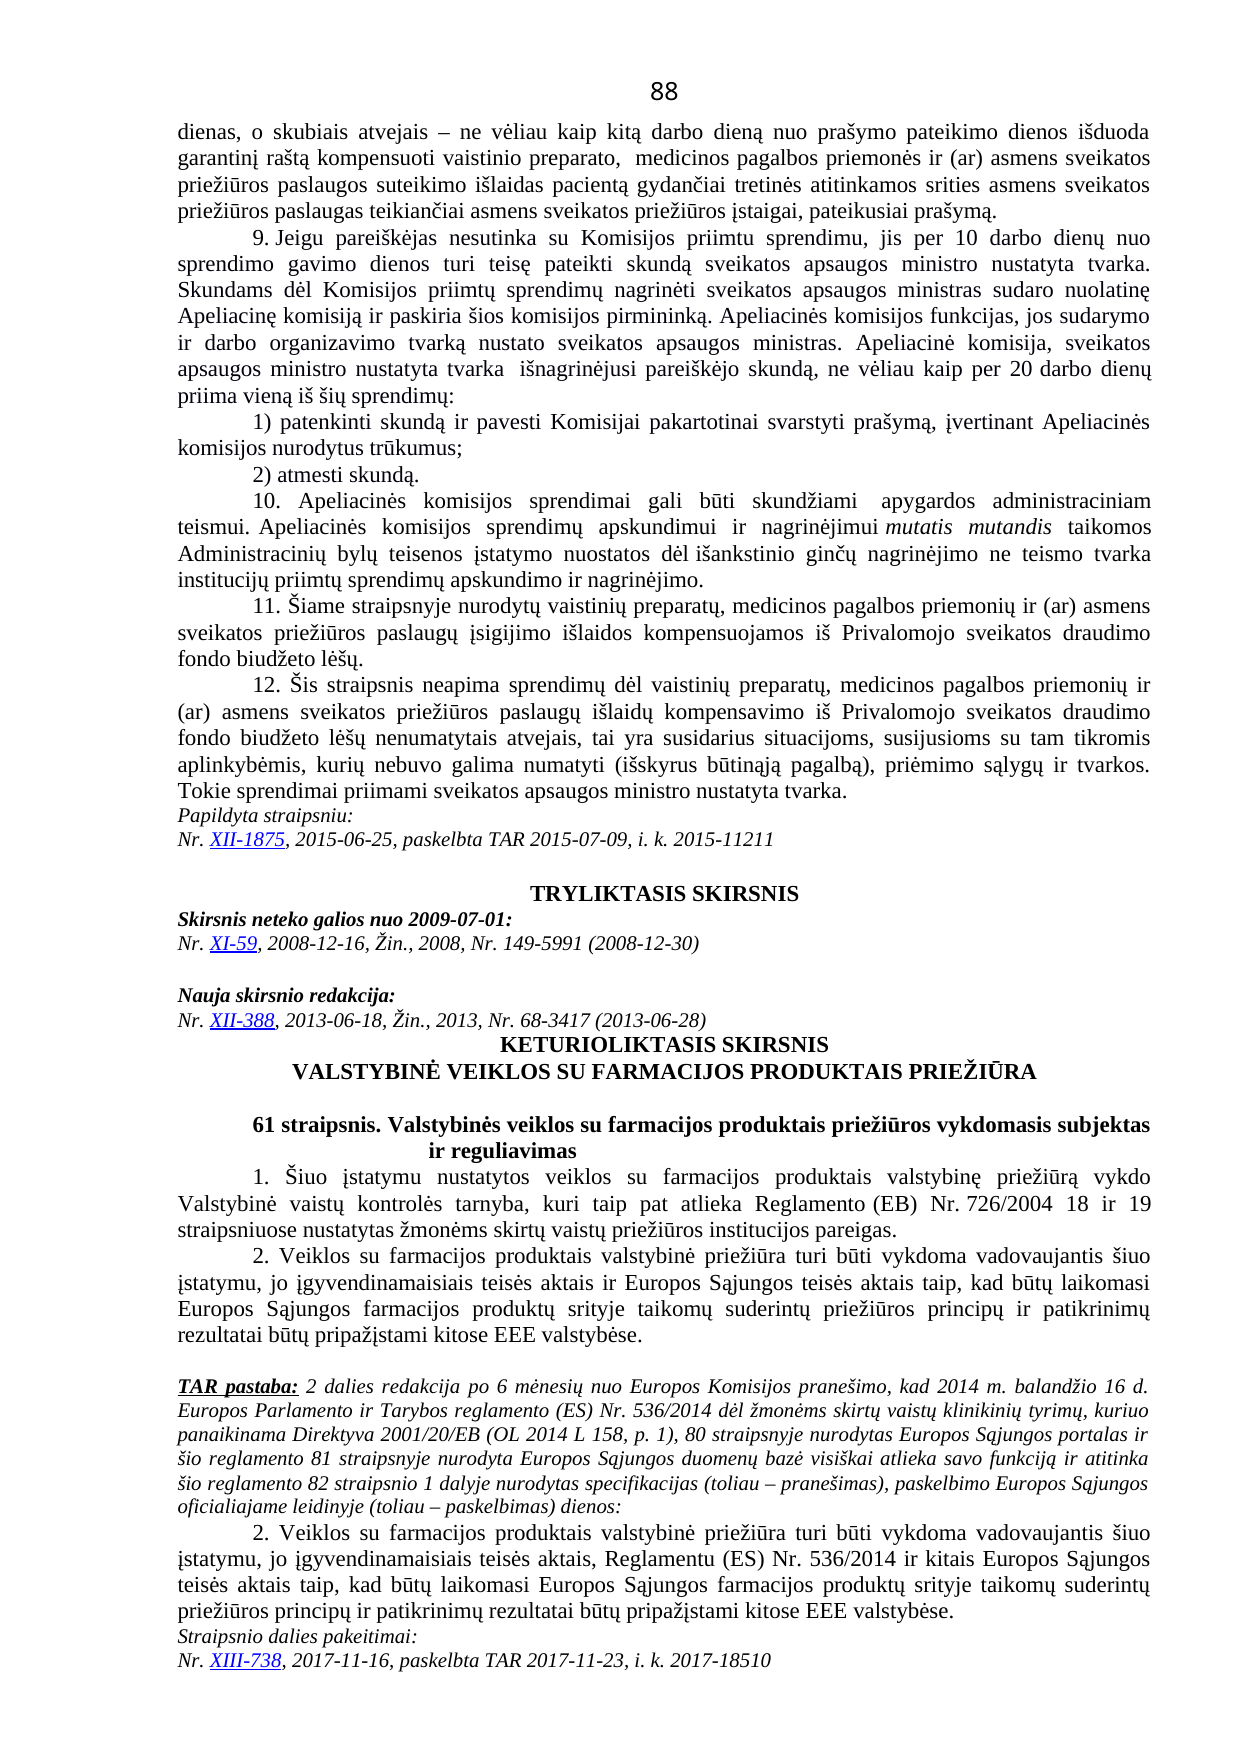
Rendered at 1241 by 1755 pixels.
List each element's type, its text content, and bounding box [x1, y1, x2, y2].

text 12. Šis straipsnis neapima sprendimų dėl vaistinių preparatų, medicinos pagalbos priemonių ir (ar) asmens sveikatos priežiūros paslaugų išlaidų kompensavimo iš Privalomojo sveikatos draudimo fondo biudžeto lėšų nenumatytais atvejais, tai yra susidarius situacijoms, susijusioms su tam tikromis aplinkybėmis, kurių nebuvo galima numatyti (išskyrus būtinąją pagalbą), priėmimo sąlygų ir tvarkos. Tokie sprendimai priimami sveikatos apsaugos ministro nustatyta tvarka. [177, 672, 1152, 803]
text 2. Veiklos su farmacijos produktais valstybinė priežiūra turi būti vykdoma vadovaujantis šiuo įstatymu, jo įgyvendinamaisiais teisės aktais ir Europos Sąjungos teisės aktais taip, kad būtų laikomasi Europos Sąjungos farmacijos produktų srityje taikomų suderintų priežiūros principų ir patikrinimų rezultatai būtų pripažįstami kitose EEE valstybėse. [177, 1242, 1152, 1348]
text 11. Šiame straipsnyje nurodytų vaistinių preparatų, medicinos pagalbos priemonių ir (ar) asmens sveikatos priežiūros paslaugų įsigijimo išlaidos kompensuojamos iš Privalomojo sveikatos draudimo fondo biudžeto lėšų. [177, 592, 1152, 672]
text Nr. XII-388, 2013-06-18, Žin., 2013, Nr. 68-3417 (2013-06-28) [177, 1007, 1152, 1032]
text TAR pastaba: 2 dalies redakcija po 6 mėnesių nuo Europos Komisijos pranešimo, kad 2014 m. balandžio 16 d. Europos Parlamento ir Tarybos reglamento (ES) Nr. 536/2014 dėl žmonėms skirtų vaistų klinikinių tyrimų, kuriuo panaikinama Direktyva 2001/20/EB (OL 2014 L 158, p. 1), 80 straipsnyje nurodytas Europos Sąjungos portalas ir šio reglamento 81 straipsnyje nurodyta Europos Sąjungos duomenų bazė visiškai atlieka savo funkciją ir atitinka šio reglamento 82 straipsnio 1 dalyje nurodytas specifikacijas (toliau – pranešimas), paskelbimo Europos Sąjungos oficialiajame leidinyje (toliau – paskelbimas) dienos: [177, 1374, 1152, 1518]
text Nauja skirsnio redakcija: [177, 983, 1152, 1007]
text 2) atmesti skundą. [177, 461, 1152, 487]
text Nr. XI-59, 2008-12-16, Žin., 2008, Nr. 149-5991 (2008-12-30) [177, 931, 1152, 955]
text Straipsnio dalies pakeitimai: [177, 1624, 1152, 1648]
text KETURIOLIKTASIS SKIRSNIS [177, 1032, 1152, 1058]
text 2. Veiklos su farmacijos produktais valstybinė priežiūra turi būti vykdoma vadovaujantis šiuo įstatymu, jo įgyvendinamaisiais teisės aktais, Reglamentu (ES) Nr. 536/2014 ir kitais Europos Sąjungos teisės aktais taip, kad būtų laikomasi Europos Sąjungos farmacijos produktų srityje taikomų suderintų priežiūros principų ir patikrinimų rezultatai būtų pripažįstami kitose EEE valstybėse. [177, 1518, 1152, 1624]
text Nr. XII-1875, 2015-06-25, paskelbta TAR 2015-07-09, i. k. 2015-11211 [177, 827, 1152, 851]
text 1. Šiuo įstatymu nustatytos veiklos su farmacijos produktais valstybinę priežiūrą vykdo Valstybinė vaistų kontrolės tarnyba, kuri taip pat atlieka Reglamento (EB) Nr. 726/2004 18 ir 19 straipsniuose nustatytas žmonėms skirtų vaistų priežiūros institucijos pareigas. [177, 1163, 1152, 1242]
text dienas, o skubiais atvejais – ne vėliau kaip kitą darbo dieną nuo prašymo pateikimo dienos išduoda garantinį raštą kompensuoti vaistinio preparato, medicinos pagalbos priemonės ir (ar) asmens sveikatos priežiūros paslaugos suteikimo išlaidas pacientą gydančiai tretinės atitinkamos srities asmens sveikatos priežiūros paslaugas teikiančiai asmens sveikatos priežiūros įstaigai, pateikusiai prašymą. [177, 118, 1152, 223]
text 61 straipsnis. Valstybinės veiklos su farmacijos produktais priežiūros vykdomasis subjektas ir reguliavimas [252, 1111, 1152, 1163]
text Nr. XIII-738, 2017-11-16, paskelbta TAR 2017-11-23, i. k. 2017-18510 [177, 1648, 1152, 1672]
text VALSTYBINĖ VEIKLOS SU FARMACIJOS PRODUKTAIS PRIEŽIŪRA [177, 1058, 1152, 1084]
text Papildyta straipsniu: [177, 803, 1152, 827]
text 1) patenkinti skundą ir pavesti Komisijai pakartotinai svarstyti prašymą, įvertinant Apeliacinės komisijos nurodytus trūkumus; [177, 408, 1152, 461]
text TRYLIKTASIS SKIRSNIS [177, 880, 1152, 907]
text 10. Apeliacinės komisijos sprendimai gali būti skundžiami apygardos administraciniam teismui. Apeliacinės komisijos sprendimų apskundimui ir nagrinėjimui mutatis mutandis taikomos Administracinių bylų teisenos įstatymo nuostatos dėl išankstinio ginčų nagrinėjimo ne teismo tvarka institucijų priimtų sprendimų apskundimo ir nagrinėjimo. [177, 487, 1152, 592]
text Skirsnis neteko galios nuo 2009-07-01: [177, 907, 1152, 931]
text 9. Jeigu pareiškėjas nesutinka su Komisijos priimtu sprendimu, jis per 10 darbo dienų nuo sprendimo gavimo dienos turi teisę pateikti skundą sveikatos apsaugos ministro nustatyta tvarka. Skundams dėl Komisijos priimtų sprendimų nagrinėti sveikatos apsaugos ministras sudaro nuolatinę Apeliacinę komisiją ir paskiria šios komisijos pirmininką. Apeliacinės komisijos funkcijas, jos sudarymo ir darbo organizavimo tvarką nustato sveikatos apsaugos ministras. Apeliacinė komisija, sveikatos apsaugos ministro nustatyta tvarka išnagrinėjusi pareiškėjo skundą, ne vėliau kaip per 20 darbo dienų priima vieną iš šių sprendimų: [177, 223, 1152, 408]
